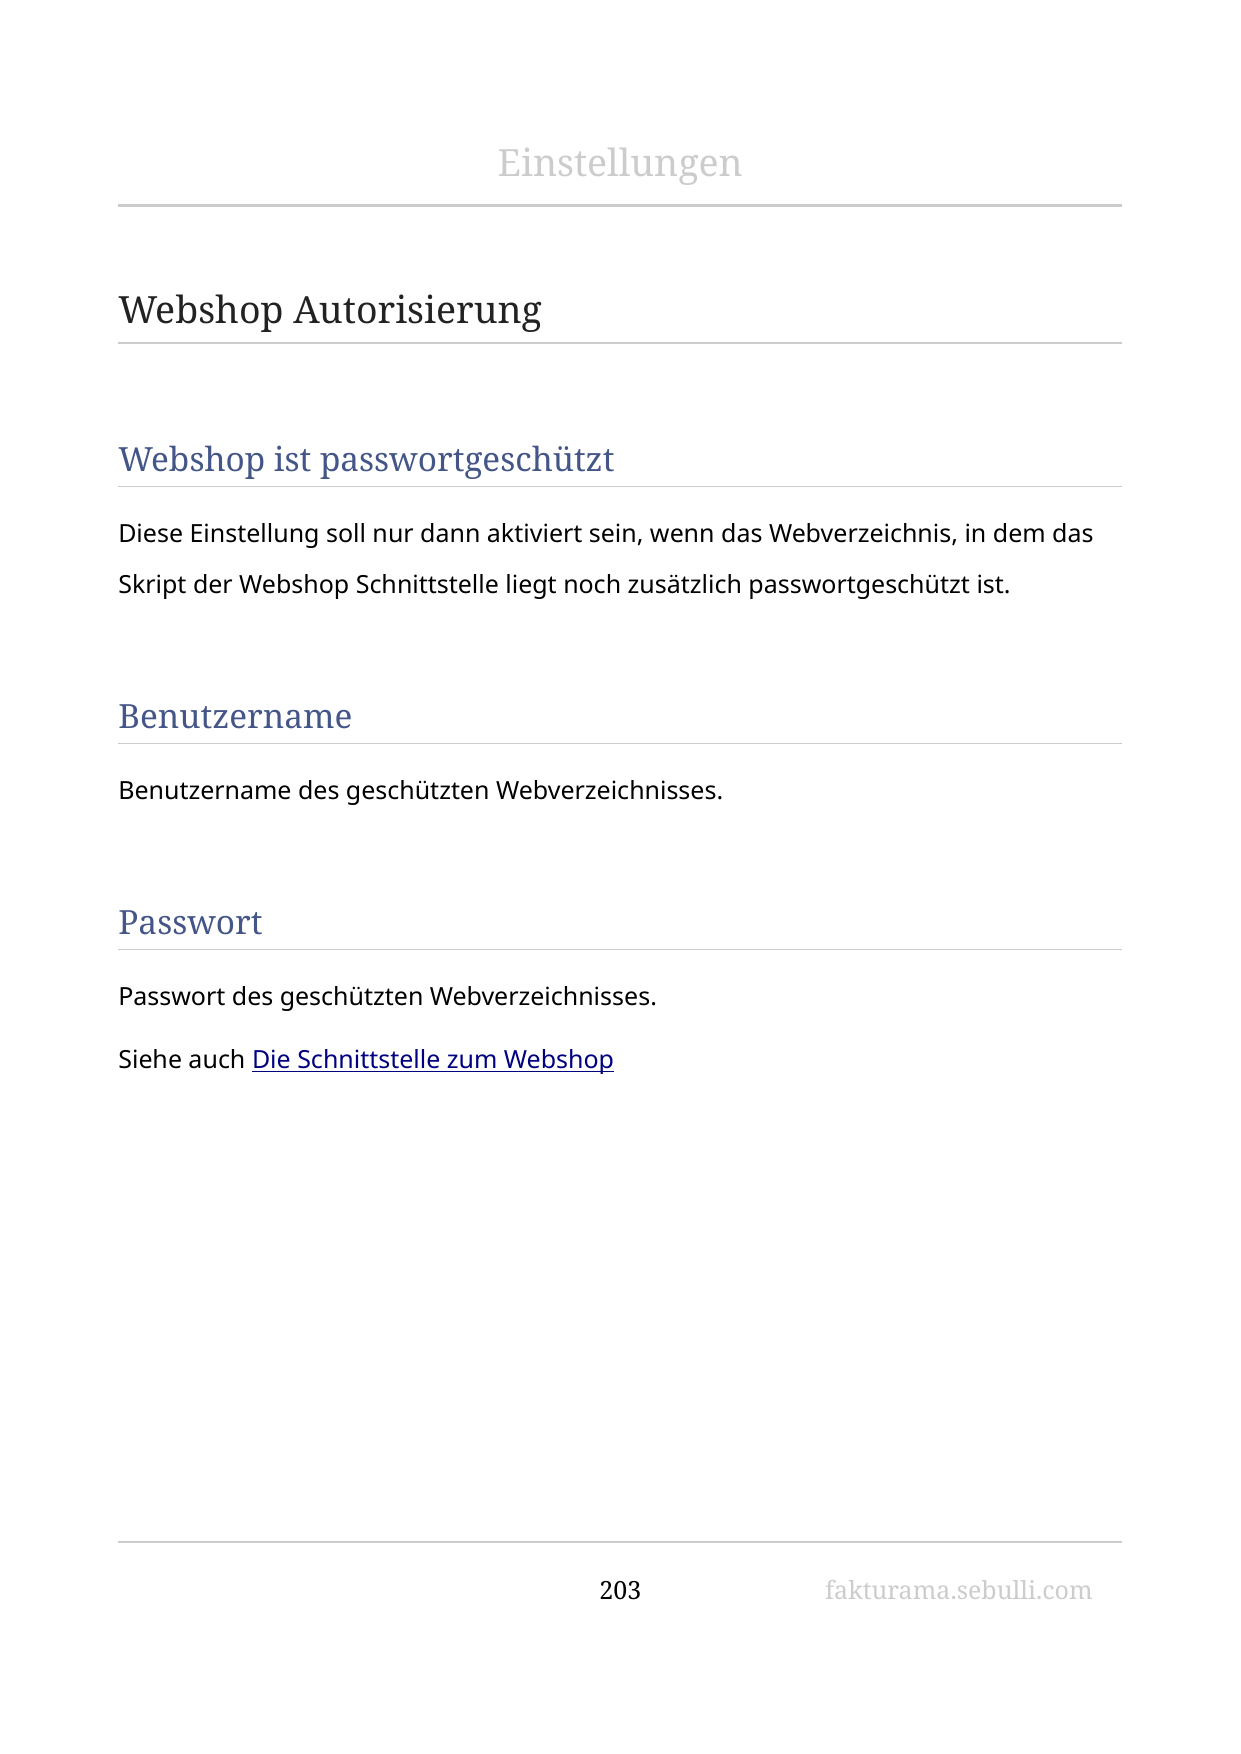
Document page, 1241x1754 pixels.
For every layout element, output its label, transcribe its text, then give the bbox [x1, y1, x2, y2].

subtitle Webshop Autorisierung [118, 283, 1122, 342]
text Benutzername des geschützten Webverzeichnisses. [118, 772, 1122, 806]
subtitle Benutzername [118, 693, 1122, 743]
text Siehe auch Die Schnittstelle zum Webshop [118, 1042, 1122, 1076]
text Passwort des geschützten Webverzeichnisses. [118, 978, 1122, 1012]
subtitle Webshop ist passwortgeschützt [118, 436, 1122, 486]
text Diese Einstellung soll nur dann aktiviert sein, wenn das Webverzeichnis, in dem das Skript der Webshop Schnittstelle liegt noch zusätzlich passwortgeschützt ist. [118, 516, 1122, 601]
subtitle Passwort [118, 898, 1122, 949]
